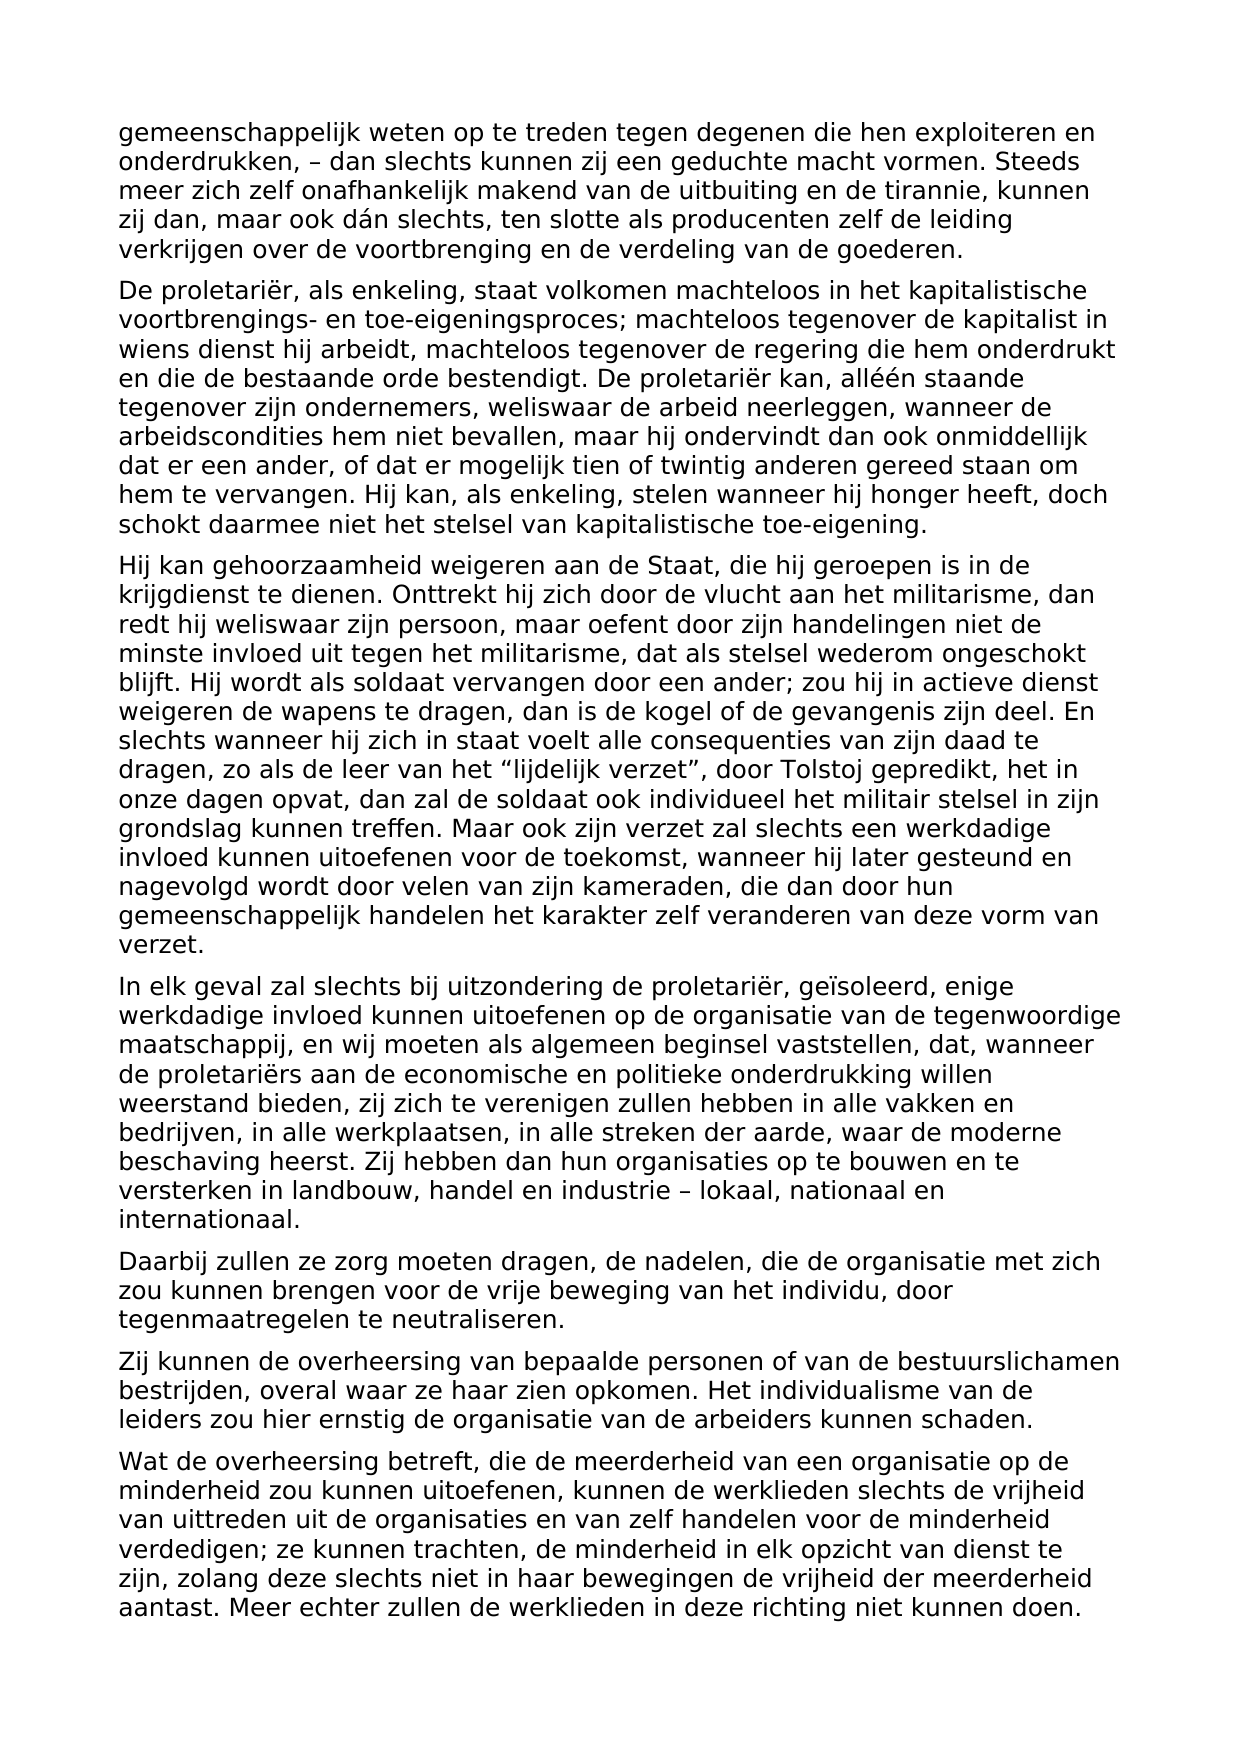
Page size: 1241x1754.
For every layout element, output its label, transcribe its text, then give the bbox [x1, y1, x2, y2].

text In elk geval zal slechts bij uitzondering de proletariër, geïsoleerd, enige werkdadige invloed kunnen uitoefenen op de organisatie van de tegenwoordige maatschappij, en wij moeten als algemeen beginsel vaststellen, dat, wanneer de proletariërs aan de economische en politieke onderdrukking willen weerstand bieden, zij zich te verenigen zullen hebben in alle vakken en bedrijven, in alle werkplaatsen, in alle streken der aarde, waar de moderne beschaving heerst. Zij hebben dan hun organisaties op te bouwen en te versterken in landbouw, handel en industrie – lokaal, nationaal en internationaal. [118, 972, 1122, 1235]
text Hij kan gehoorzaamheid weigeren aan de Staat, die hij geroepen is in de krijgdienst te dienen. Onttrekt hij zich door de vlucht aan het militarisme, dan redt hij weliswaar zijn persoon, maar oefent door zijn handelingen niet de minste invloed uit tegen het militarisme, dat als stelsel wederom ongeschokt blijft. Hij wordt als soldaat vervangen door een ander; zou hij in actieve dienst weigeren de wapens te dragen, dan is de kogel of de gevangenis zijn deel. En slechts wanneer hij zich in staat voelt alle consequenties van zijn daad te dragen, zo als de leer van het “lijdelijk verzet”, door Tolstoj gepredikt, het in onze dagen opvat, dan zal de soldaat ook individueel het militair stelsel in zijn grondslag kunnen treffen. Maar ook zijn verzet zal slechts een werkdadige invloed kunnen uitoefenen voor de toekomst, wanneer hij later gesteund en nagevolgd wordt door velen van zijn kameraden, die dan door hun gemeenschappelijk handelen het karakter zelf veranderen van deze vorm van verzet. [118, 551, 1122, 960]
text Daarbij zullen ze zorg moeten dragen, de nadelen, die de organisatie met zich zou kunnen brengen voor de vrije beweging van het individu, door tegenmaatregelen te neutraliseren. [118, 1247, 1122, 1335]
text De proletariër, als enkeling, staat volkomen machteloos in het kapitalistische voortbrengings- en toe-eigeningsproces; machteloos tegenover de kapitalist in wiens dienst hij arbeidt, machteloos tegenover de regering die hem onderdrukt en die de bestaande orde bestendigt. De proletariër kan, alléén staande tegenover zijn ondernemers, weliswaar de arbeid neerleggen, wanneer de arbeidscondities hem niet bevallen, maar hij ondervindt dan ook onmiddellijk dat er een ander, of dat er mogelijk tien of twintig anderen gereed staan om hem te vervangen. Hij kan, als enkeling, stelen wanneer hij honger heeft, doch schokt daarmee niet het stelsel van kapitalistische toe-eigening. [118, 276, 1122, 539]
text gemeenschappelijk weten op te treden tegen degenen die hen exploiteren en onderdrukken, – dan slechts kunnen zij een geduchte macht vormen. Steeds meer zich zelf onafhankelijk makend van de uitbuiting en de tirannie, kunnen zij dan, maar ook dán slechts, ten slotte als producenten zelf de leiding verkrijgen over de voortbrenging en de verdeling van de goederen. [118, 118, 1122, 264]
text Zij kunnen de overheersing van bepaalde personen of van de bestuurslichamen bestrijden, overal waar ze haar zien opkomen. Het individualisme van de leiders zou hier ernstig de organisatie van de arbeiders kunnen schaden. [118, 1347, 1122, 1435]
text Wat de overheersing betreft, die de meerderheid van een organisatie op de minderheid zou kunnen uitoefenen, kunnen de werklieden slechts de vrijheid van uittreden uit de organisaties en van zelf handelen voor de minderheid verdedigen; ze kunnen trachten, de minderheid in elk opzicht van dienst te zijn, zolang deze slechts niet in haar bewegingen de vrijheid der meerderheid aantast. Meer echter zullen de werklieden in deze richting niet kunnen doen. [118, 1447, 1122, 1622]
